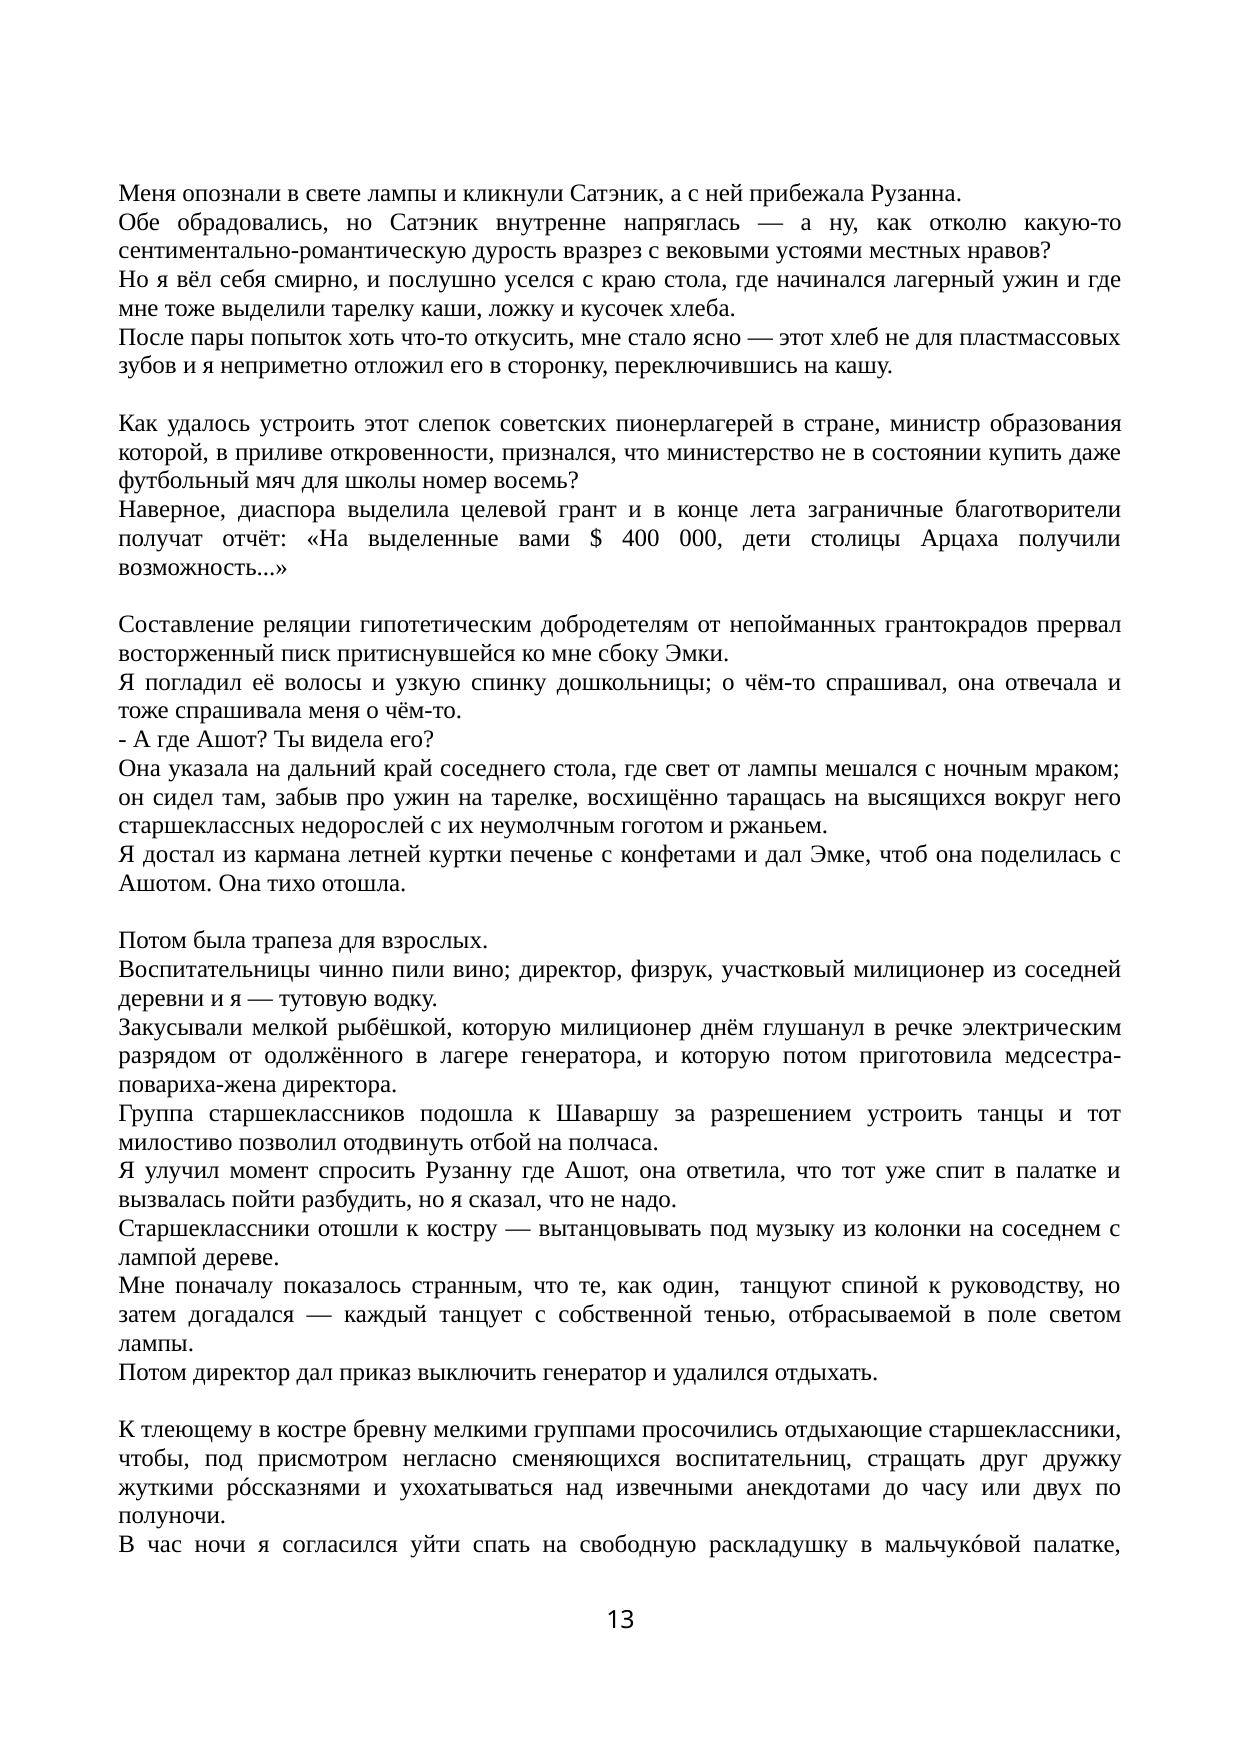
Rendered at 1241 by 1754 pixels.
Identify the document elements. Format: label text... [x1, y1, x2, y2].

text Я погладил её волосы и узкую спинку дошкольницы; о чём-то спрашивал, она отвечала и тоже спрашивала меня о чём-то. [118, 667, 1122, 724]
text Мне поначалу показалось странным, что те, как один, танцуют спиной к руководству, но затем догадался — каждый танцует с собственной тенью, отбрасываемой в поле светом лампы. [118, 1271, 1122, 1357]
text Потом директор дал приказ выключить генератор и удалился отдыхать. [118, 1357, 1122, 1386]
text Она указала на дальний край соседнего стола, где свет от лампы мешался с ночным мраком; он сидел там, забыв про ужин на тарелке, восхищённо таращась на высящихся вокруг него старшеклассных недорослей с их неумолчным гоготом и ржаньем. [118, 753, 1122, 839]
text Наверное, диаспора выделила целевой грант и в конце лета заграничные благотворители получат отчёт: «На выделенные вами $ 400 000, дети столицы Арцаха получили возможность...» [118, 494, 1122, 581]
text К тлеющему в костре бревну мелкими группами просочились отдыхающие старшеклассники, чтобы, под присмотром негласно сменяющихся воспитательниц, стращать друг дружку жуткими рóссказнями и ухохатываться над извечными анекдотами до часу или двух по полуночи. [118, 1414, 1122, 1529]
text Старшеклассники отошли к костру — вытанцовывать под музыку из колонки на соседнем с лампой дереве. [118, 1213, 1122, 1271]
text Закусывали мелкой рыбёшкой, которую милиционер днём глушанул в речке электрическим разрядом от одолжённого в лагере генератора, и которую потом приготовила медсестра-повариха-жена директора. [118, 1012, 1122, 1098]
text Обе обрадовались, но Сатэник внутренне напряглась — а ну, как отколю какую-то сентиментально-романтическую дурость вразрез с вековыми устоями местных нравов? [118, 207, 1122, 264]
text После пары попыток хоть что-то откусить, мне стало ясно — этот хлеб не для пластмассовых зубов и я неприметно отложил его в сторонку, переключившись на кашу. [118, 322, 1122, 379]
text Как удалось устроить этот слепок советских пионерлагерей в стране, министр образования которой, в приливе откровенности, признался, что министерство не в состоянии купить даже футбольный мяч для школы номер восемь? [118, 408, 1122, 494]
text Группа старшеклассников подошла к Шаваршу за разрешением устроить танцы и тот милостиво позволил отодвинуть отбой на полчаса. [118, 1098, 1122, 1156]
text Я улучил момент спросить Рузанну где Ашот, она ответила, что тот уже спит в палатке и вызвалась пойти разбудить, но я сказал, что не надо. [118, 1156, 1122, 1213]
text Воспитательницы чинно пили вино; директор, физрук, участковый милиционер из соседней деревни и я — тутовую водку. [118, 954, 1122, 1012]
text Потом была трапеза для взрослых. [118, 926, 1122, 954]
text Меня опознали в свете лампы и кликнули Сатэник, а с ней прибежала Рузанна. [118, 178, 1122, 207]
text Но я вёл себя смирно, и послушно уселся с краю стола, где начинался лагерный ужин и где мне тоже выделили тарелку каши, ложку и кусочек хлеба. [118, 264, 1122, 322]
text Я достал из кармана летней куртки печенье с конфетами и дал Эмке, чтоб она поделилась с Ашотом. Она тихо отошла. [118, 839, 1122, 897]
text Составление реляции гипотетическим добродетелям от непойманных грантокрадов прервал восторженный писк притиснувшейся ко мне сбоку Эмки. [118, 609, 1122, 667]
text В час ночи я согласился уйти спать на свободную раскладушку в мальчукóвой палатке, [118, 1529, 1122, 1558]
text - А где Ашот? Ты видела его? [118, 724, 1122, 753]
